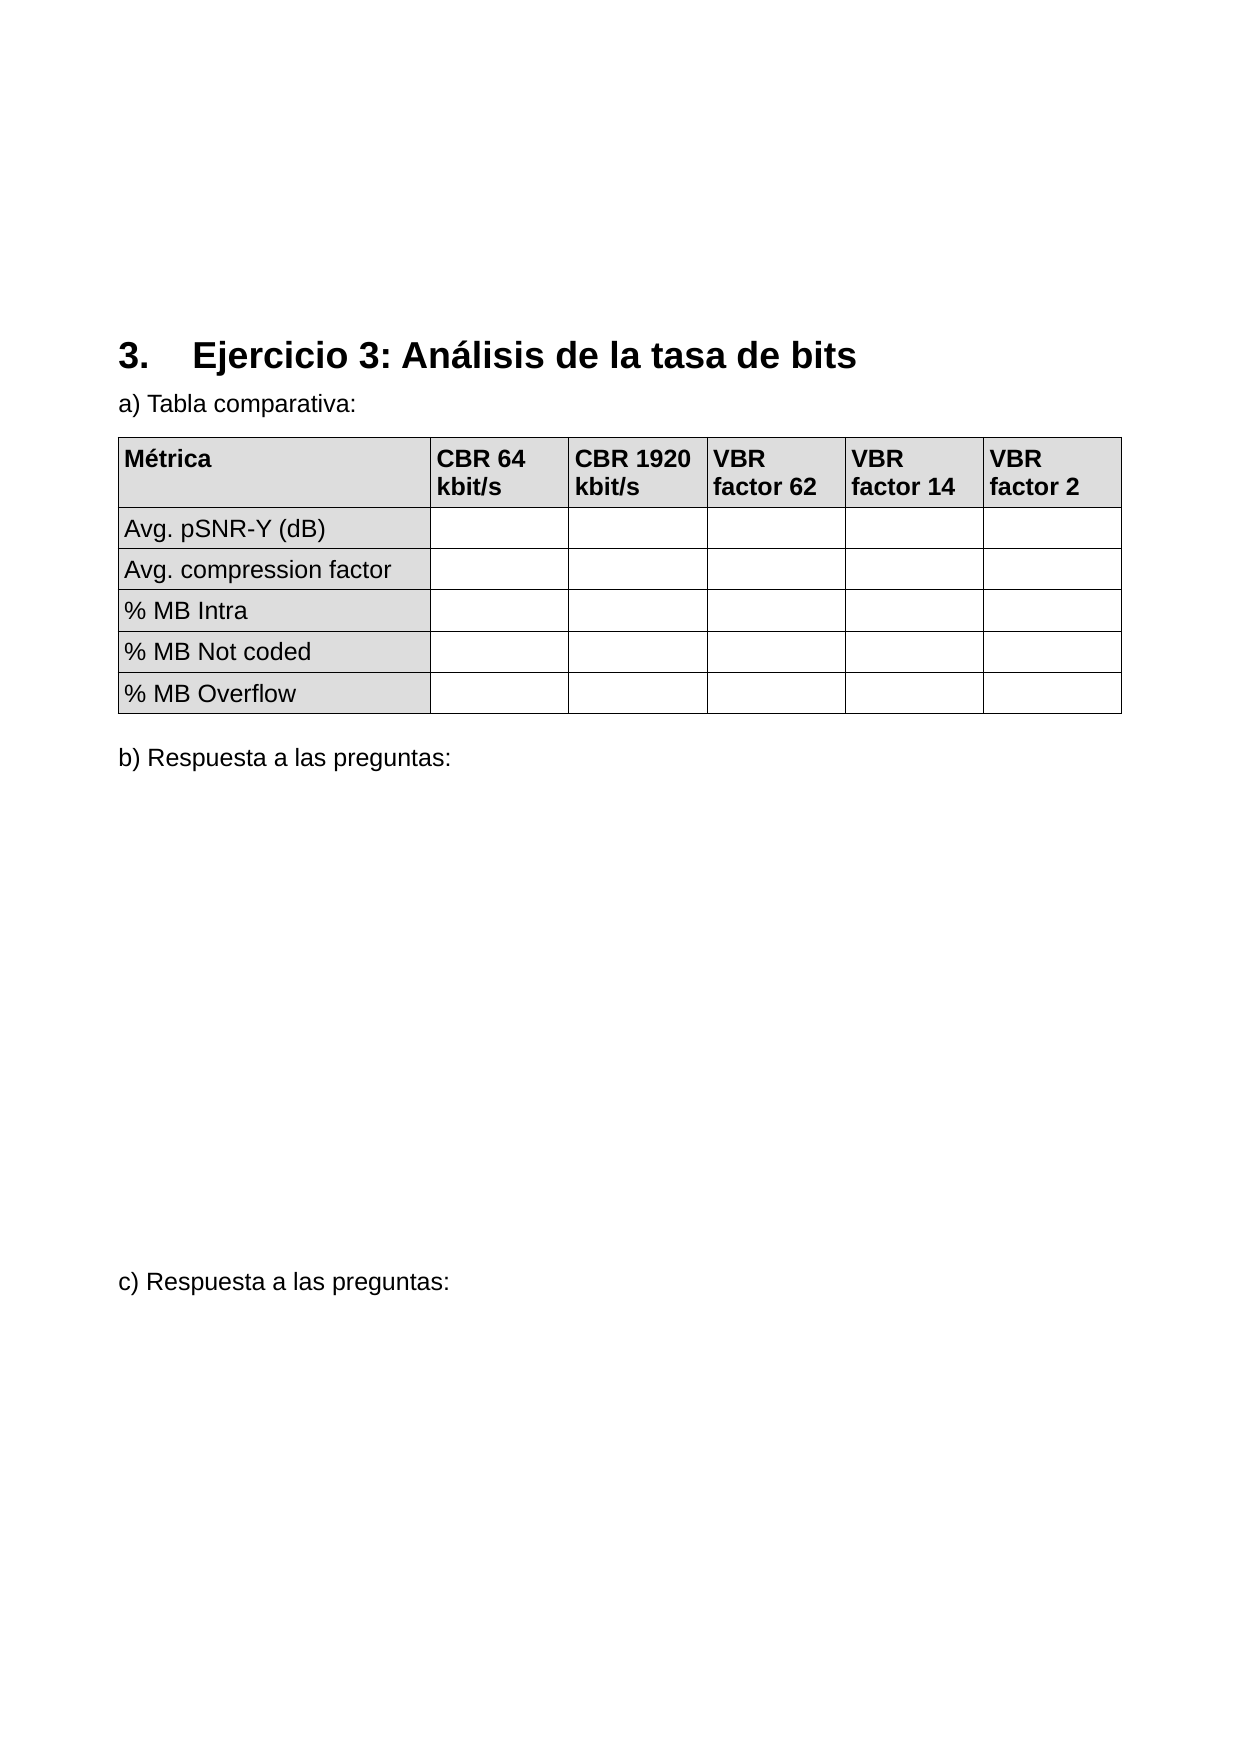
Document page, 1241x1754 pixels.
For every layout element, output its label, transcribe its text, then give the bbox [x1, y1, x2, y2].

table_cell Avg. compression factor [119, 549, 430, 589]
table_header VBR factor 2 [984, 438, 1121, 507]
table_cell [708, 549, 845, 589]
text a) Tabla comparativa: [118, 389, 1122, 418]
table_header Métrica [119, 438, 430, 507]
table_cell [984, 632, 1121, 672]
table_cell % MB Overflow [119, 673, 430, 713]
table_cell [431, 673, 568, 713]
table_cell [569, 508, 707, 548]
table_cell [708, 590, 845, 631]
table_cell [984, 508, 1121, 548]
table_cell [569, 549, 707, 589]
table_cell [846, 673, 983, 713]
table_cell [984, 673, 1121, 713]
table_cell [708, 508, 845, 548]
text c) Respuesta a las preguntas: [118, 1266, 1122, 1295]
table_header CBR 1920 kbit/s [569, 438, 707, 507]
table_cell [569, 590, 707, 631]
table_cell [431, 632, 568, 672]
table_cell [431, 508, 568, 548]
table_cell % MB Intra [119, 590, 430, 631]
table_cell [569, 632, 707, 672]
table_cell [984, 590, 1121, 631]
text b) Respuesta a las preguntas: [118, 743, 1122, 772]
table_cell [708, 632, 845, 672]
table_cell [846, 590, 983, 631]
table_cell [846, 508, 983, 548]
table_cell [569, 673, 707, 713]
subtitle Ejercicio 3: Análisis de la tasa de bits [118, 333, 1122, 377]
table_cell [846, 632, 983, 672]
table_cell Avg. pSNR-Y (dB) [119, 508, 430, 548]
table_cell [708, 673, 845, 713]
table_cell [431, 549, 568, 589]
table_header VBR factor 14 [846, 438, 983, 507]
table_header VBR factor 62 [708, 438, 845, 507]
table_cell [984, 549, 1121, 589]
table_header CBR 64 kbit/s [431, 438, 568, 507]
table_cell [846, 549, 983, 589]
table_cell % MB Not coded [119, 632, 430, 672]
table_cell [431, 590, 568, 631]
